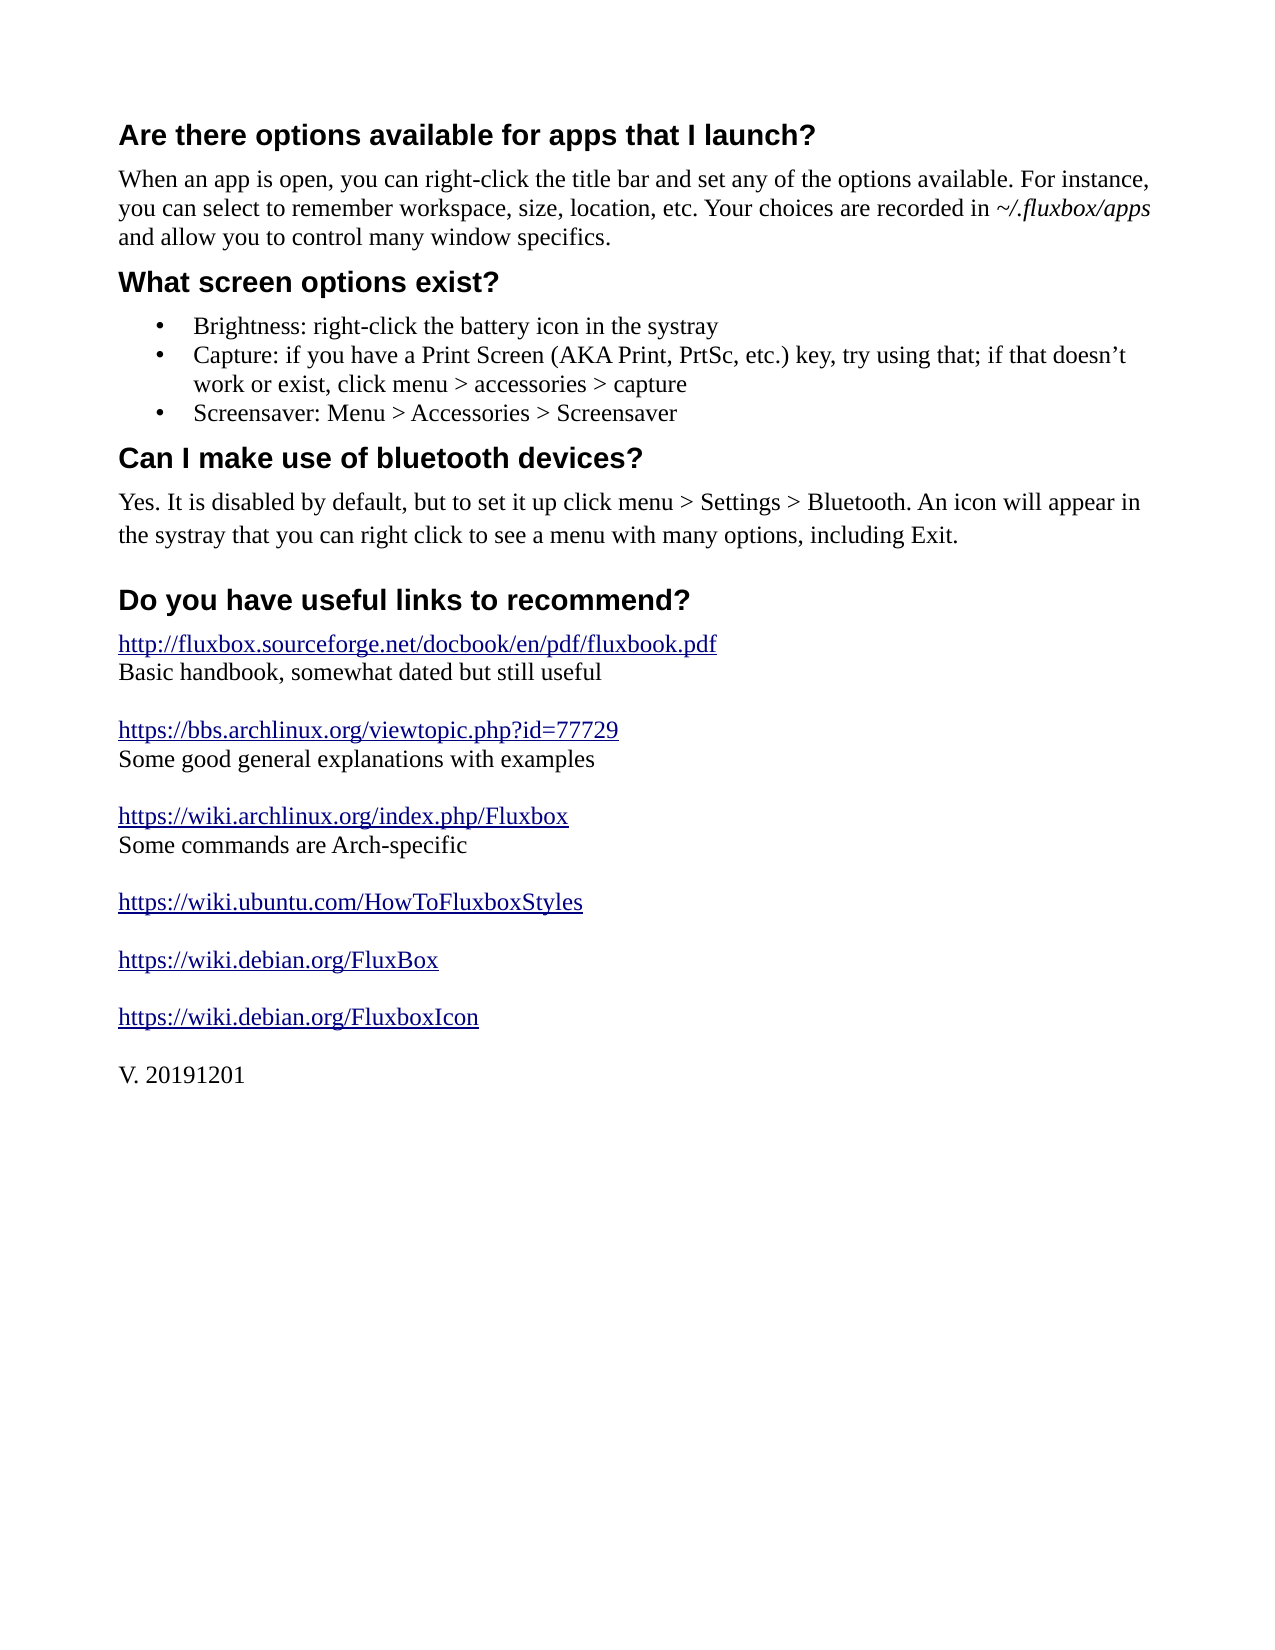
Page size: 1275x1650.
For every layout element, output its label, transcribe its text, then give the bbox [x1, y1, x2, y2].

text https://wiki.debian.org/FluxboxIcon [118, 1002, 1157, 1031]
subtitle Do you have useful links to recommend? [118, 582, 1157, 616]
text Basic handbook, somewhat dated but still useful [118, 657, 1157, 686]
list Capture: if you have a Print Screen (AKA Print, PrtSc, etc.) key, try using that; if that doesn’t work or exist, click menu > accessories > capture [156, 340, 1157, 398]
text When an app is open, you can right-click the title bar and set any of the options available. For instance, you can select to remember workspace, size, location, etc. Your choices are recorded in ~/.fluxbox/apps and allow you to control many window specifics. [118, 164, 1157, 251]
subtitle What screen options exist? [118, 265, 1157, 299]
text Some commands are Arch-specific [118, 830, 1157, 859]
text Yes. It is disabled by default, but to set it up click menu > Settings > Bluetooth. An icon will appear in the systray that you can right click to see a menu with many options, including Exit. [118, 487, 1157, 549]
text https://wiki.debian.org/FluxBox [118, 945, 1157, 974]
list Brightness: right-click the battery icon in the systray [156, 311, 1157, 340]
text https://wiki.ubuntu.com/HowToFluxboxStyles [118, 887, 1157, 916]
text V. 20191201 [118, 1060, 1157, 1089]
text https://wiki.archlinux.org/index.php/Fluxbox [118, 801, 1157, 830]
list Screensaver: Menu > Accessories > Screensaver [156, 398, 1157, 426]
subtitle Can I make use of bluetooth devices? [118, 441, 1157, 475]
subtitle Are there options available for apps that I launch? [118, 118, 1157, 152]
text https://bbs.archlinux.org/viewtopic.php?id=77729 [118, 715, 1157, 744]
text Some good general explanations with examples [118, 744, 1157, 772]
text http://fluxbox.sourceforge.net/docbook/en/pdf/fluxbook.pdf [118, 629, 1157, 657]
